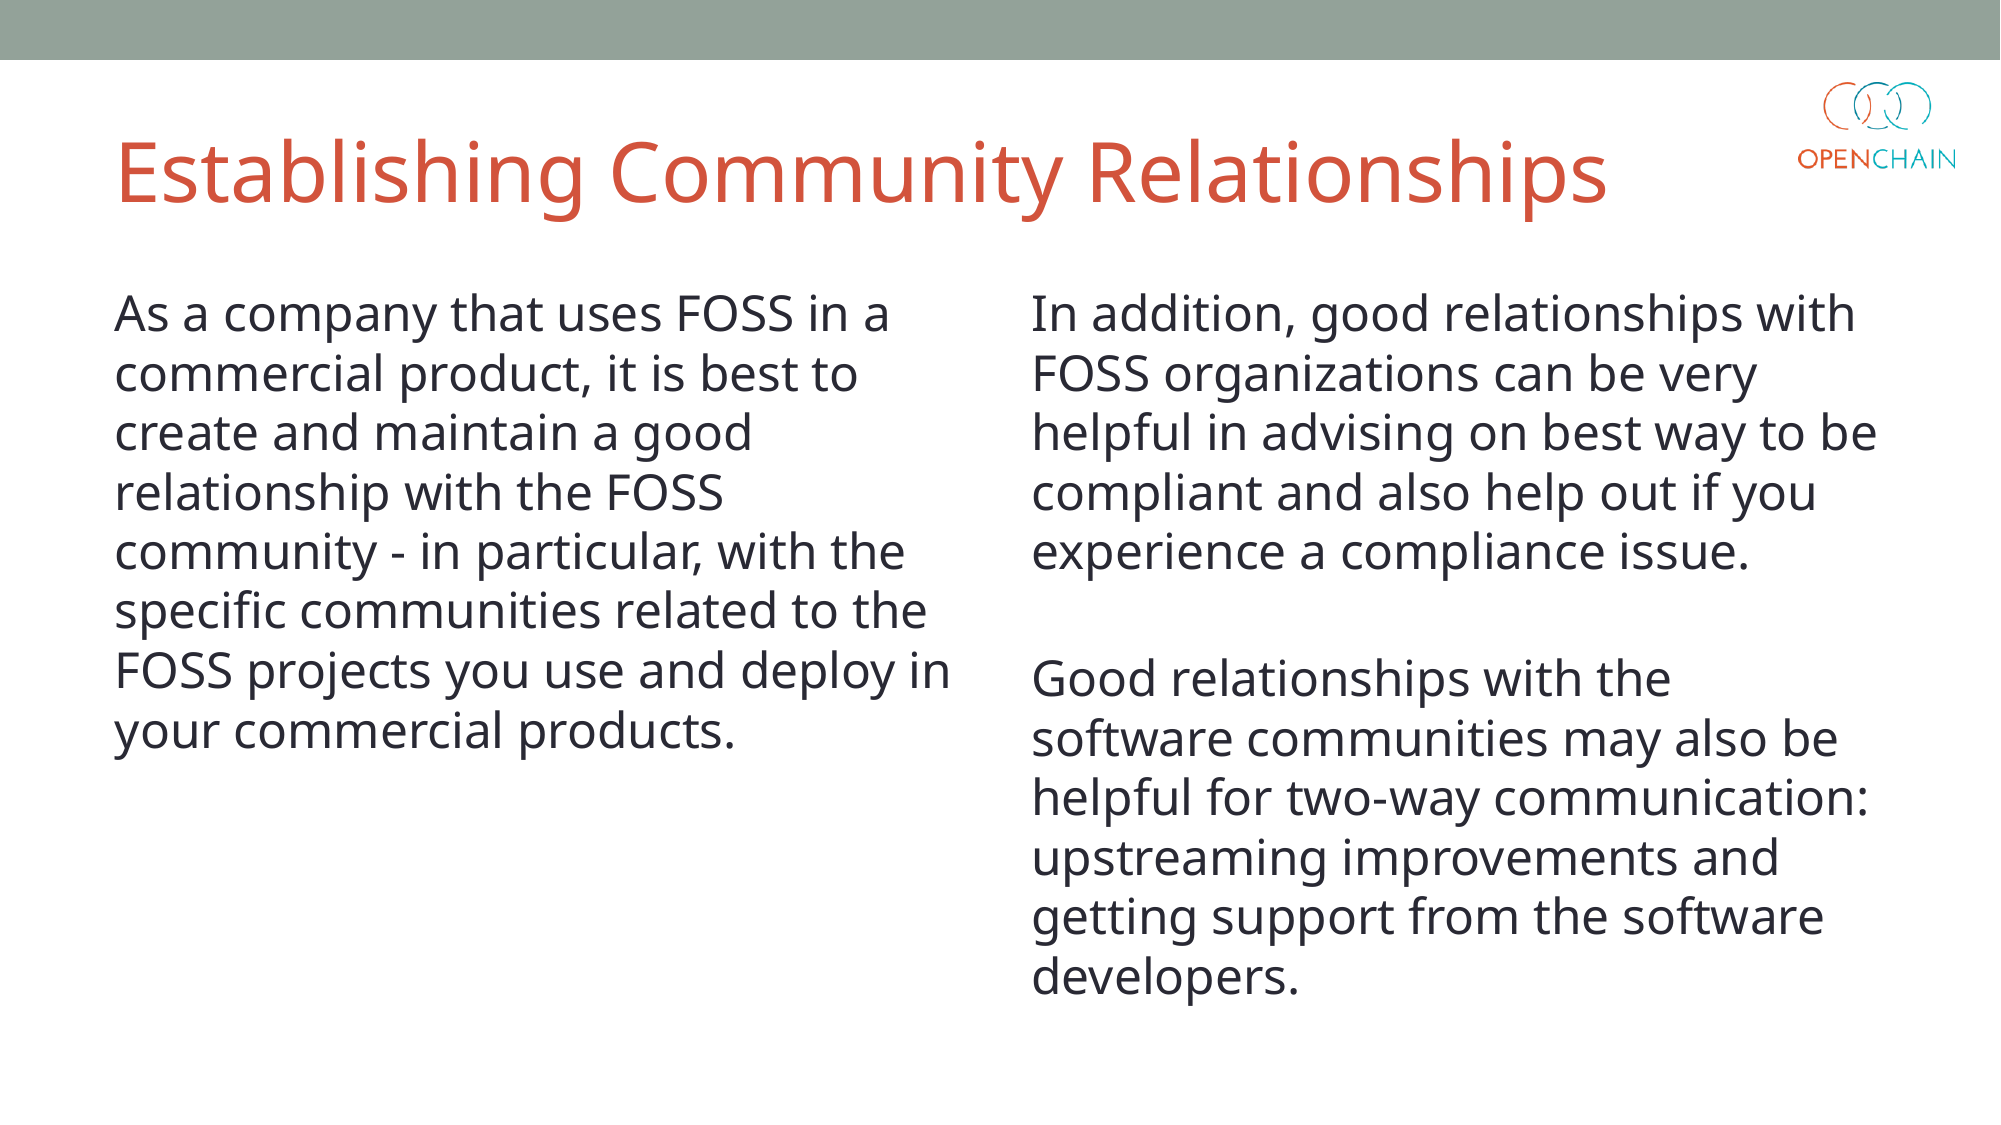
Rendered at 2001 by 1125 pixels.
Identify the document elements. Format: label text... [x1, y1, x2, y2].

text_box As a company that uses FOSS in a commercial product, it is best to create and maintain a good relationship with the FOSS community - in particular, with the specific communities related to the FOSS projects you use and deploy in your commercial products. [99, 274, 984, 894]
text_box In addition, good relationships with FOSS organizations can be very helpful in advising on best way to be compliant and also help out if you experience a compliance issue. Good relationships with the software communities may also be helpful for two-way communication: upstreaming improvements and getting support from the software developers. [1016, 274, 1900, 894]
text_box Establishing Community Relationships [99, 87, 1900, 250]
picture [1798, 82, 1955, 169]
